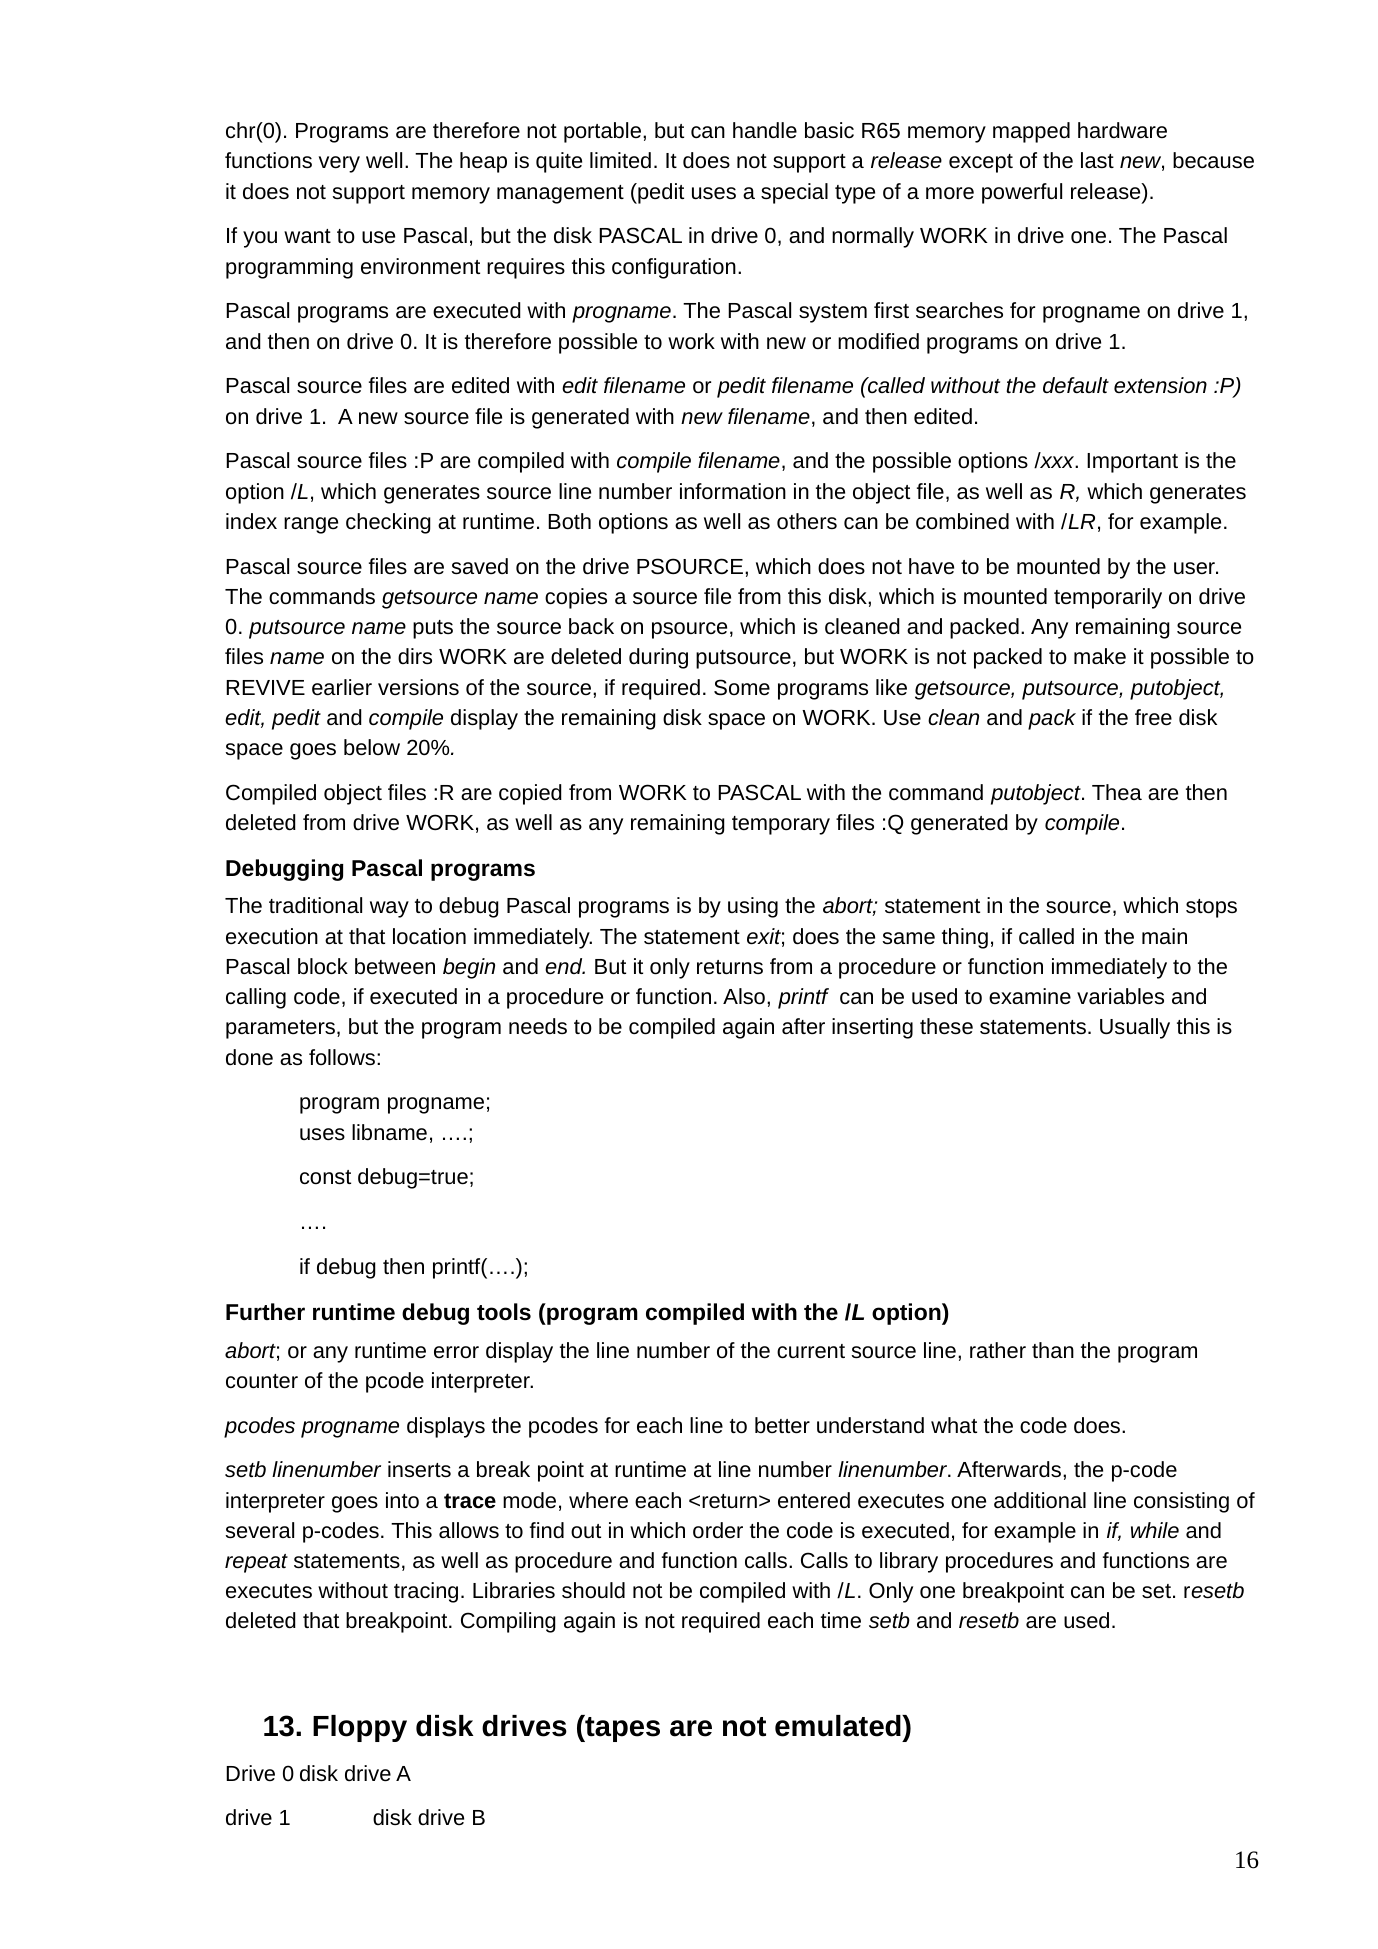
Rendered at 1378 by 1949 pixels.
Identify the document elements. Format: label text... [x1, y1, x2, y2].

text chr(0). Programs are therefore not portable, but can handle basic R65 memory mapped hardware functions very well. The heap is quite limited. It does not support a release except of the last new, because it does not support memory management (pedit uses a special type of a more powerful release). [225, 118, 1259, 204]
text Drive 0 disk drive A [225, 1760, 1259, 1786]
text Pascal source files are edited with edit filename or pedit filename (called without the default extension :P) on drive 1. A new source file is generated with new filename, and then edited. [225, 373, 1259, 429]
text The traditional way to debug Pascal programs is by using the abort; statement in the source, which stops execution at that location immediately. The statement exit; does the same thing, if called in the main Pascal block between begin and end. But it only returns from a procedure or function immediately to the calling code, if executed in a procedure or function. Also, printf can be used to examine variables and parameters, but the program needs to be compiled again after inserting these statements. Usually this is done as follows: [225, 893, 1259, 1070]
text abort; or any runtime error display the line number of the current source line, rather than the program counter of the pcode interpreter. [225, 1337, 1259, 1393]
text drive 1 disk drive B [225, 1805, 1259, 1830]
subtitle Floppy disk drives (tapes are not emulated) [262, 1709, 1259, 1742]
text Pascal source files :P are compiled with compile filename, and the possible options /xxx. Important is the option /L, which generates source line number information in the object file, as well as R, which generates index range checking at runtime. Both options as well as others can be combined with /LR, for example. [225, 448, 1259, 534]
text …. [225, 1209, 1259, 1234]
text setb linenumber inserts a break point at runtime at line number linenumber. Afterwards, the p-code interpreter goes into a trace mode, where each <return> entered executes one additional line consisting of several p-codes. This allows to find out in which order the code is executed, for example in if, while and repeat statements, as well as procedure and function calls. Calls to library procedures and functions are executes without tracing. Libraries should not be compiled with /L. Only one breakpoint can be set. resetb deleted that breakpoint. Compiling again is not required each time setb and resetb are used. [225, 1457, 1259, 1633]
subtitle Further runtime debug tools (program compiled with the /L option) [225, 1299, 1259, 1325]
text program progname; uses libname, ….; [225, 1089, 1259, 1145]
text if debug then printf(….); [225, 1254, 1259, 1279]
subtitle Debugging Pascal programs [225, 854, 1259, 881]
text If you want to use Pascal, but the disk PASCAL in drive 0, and normally WORK in drive one. The Pascal programming environment requires this configuration. [225, 223, 1259, 279]
text const debug=true; [225, 1164, 1259, 1189]
text Compiled object files :R are copied from WORK to PASCAL with the command putobject. Thea are then deleted from drive WORK, as well as any remaining temporary files :Q generated by compile. [225, 779, 1259, 835]
text Pascal source files are saved on the drive PSOURCE, which does not have to be mounted by the user. The commands getsource name copies a source file from this disk, which is mounted temporarily on drive 0. putsource name puts the source back on psource, which is cleaned and packed. Any remaining source files name on the dirs WORK are deleted during putsource, but WORK is not packed to make it possible to REVIVE earlier versions of the source, if required. Some programs like getsource, putsource, putobject, edit, pedit and compile display the remaining disk space on WORK. Use clean and pack if the free disk space goes below 20%. [225, 553, 1259, 760]
text Pascal programs are executed with progname. The Pascal system first searches for progname on drive 1, and then on drive 0. It is therefore possible to work with new or modified programs on drive 1. [225, 298, 1259, 354]
text pcodes progname displays the pcodes for each line to better understand what the code does. [225, 1412, 1259, 1438]
